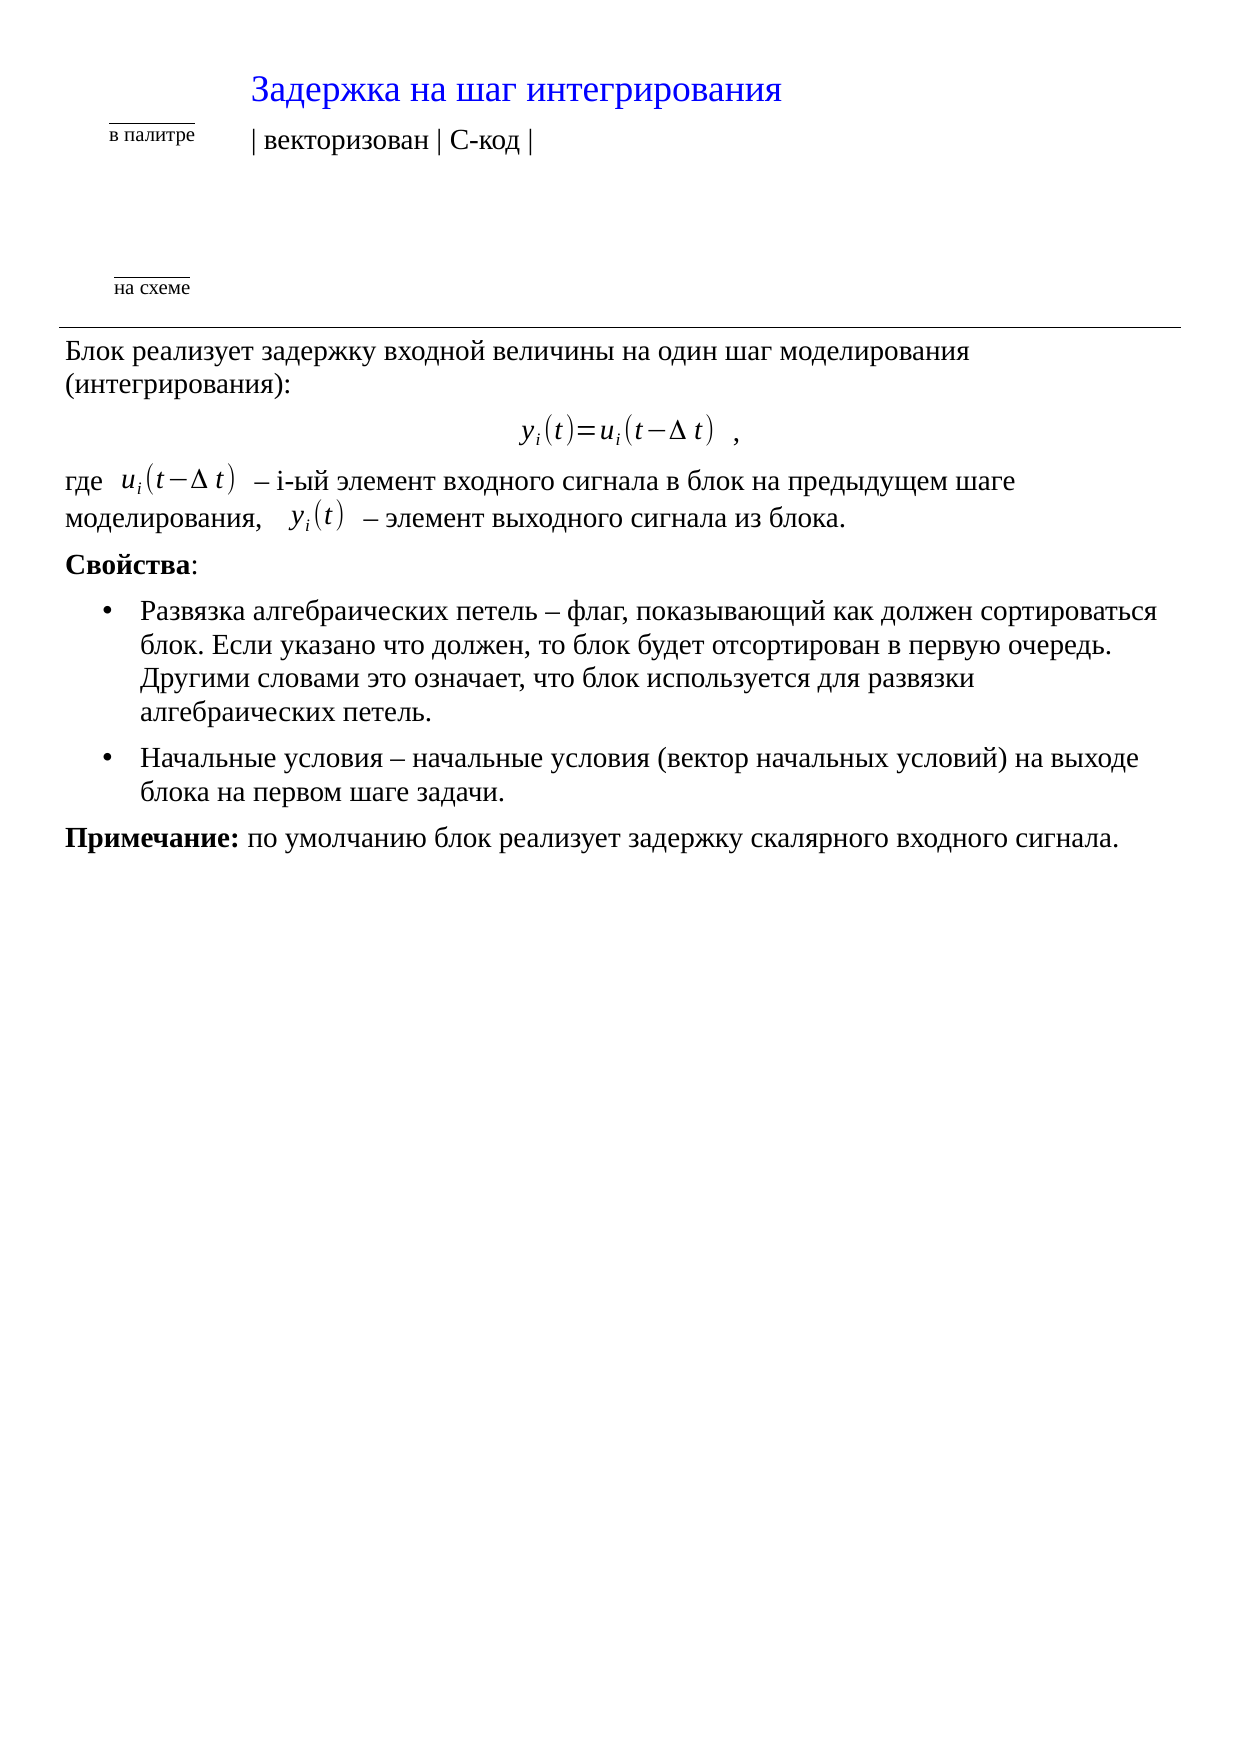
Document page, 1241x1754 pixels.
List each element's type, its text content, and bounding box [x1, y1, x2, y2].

table_cell на схеме [59, 270, 245, 327]
table_cell [245, 174, 1181, 269]
table_header [59, 59, 245, 116]
table_cell Блок реализует задержку входной величины на один шаг моделирования (интегрирования): , где– i-ый элемент входного сигнала в блок на предыдущем шаге моделирования, – элемент выходного сигнала из блока. Свойства: Развязка алгебраических петель – флаг, показывающий как должен сортироваться блок. Если указано что должен, то блок будет отсортирован в первую очередь. Другими словами это означает, что блок используется для развязки алгебраических петель. Начальные условия – начальные условия (вектор начальных условий) на выходе блока на первом шаге задачи. Примечание: по умолчанию блок реализует задержку скалярного входного сигнала. [59, 328, 1181, 872]
table_cell [245, 270, 1181, 327]
table_cell | векторизован | C-код | [245, 116, 1181, 173]
table_cell в палитре [59, 116, 245, 173]
table_header Задержка на шаг интегрирования [245, 59, 1181, 116]
table_cell [59, 174, 245, 269]
